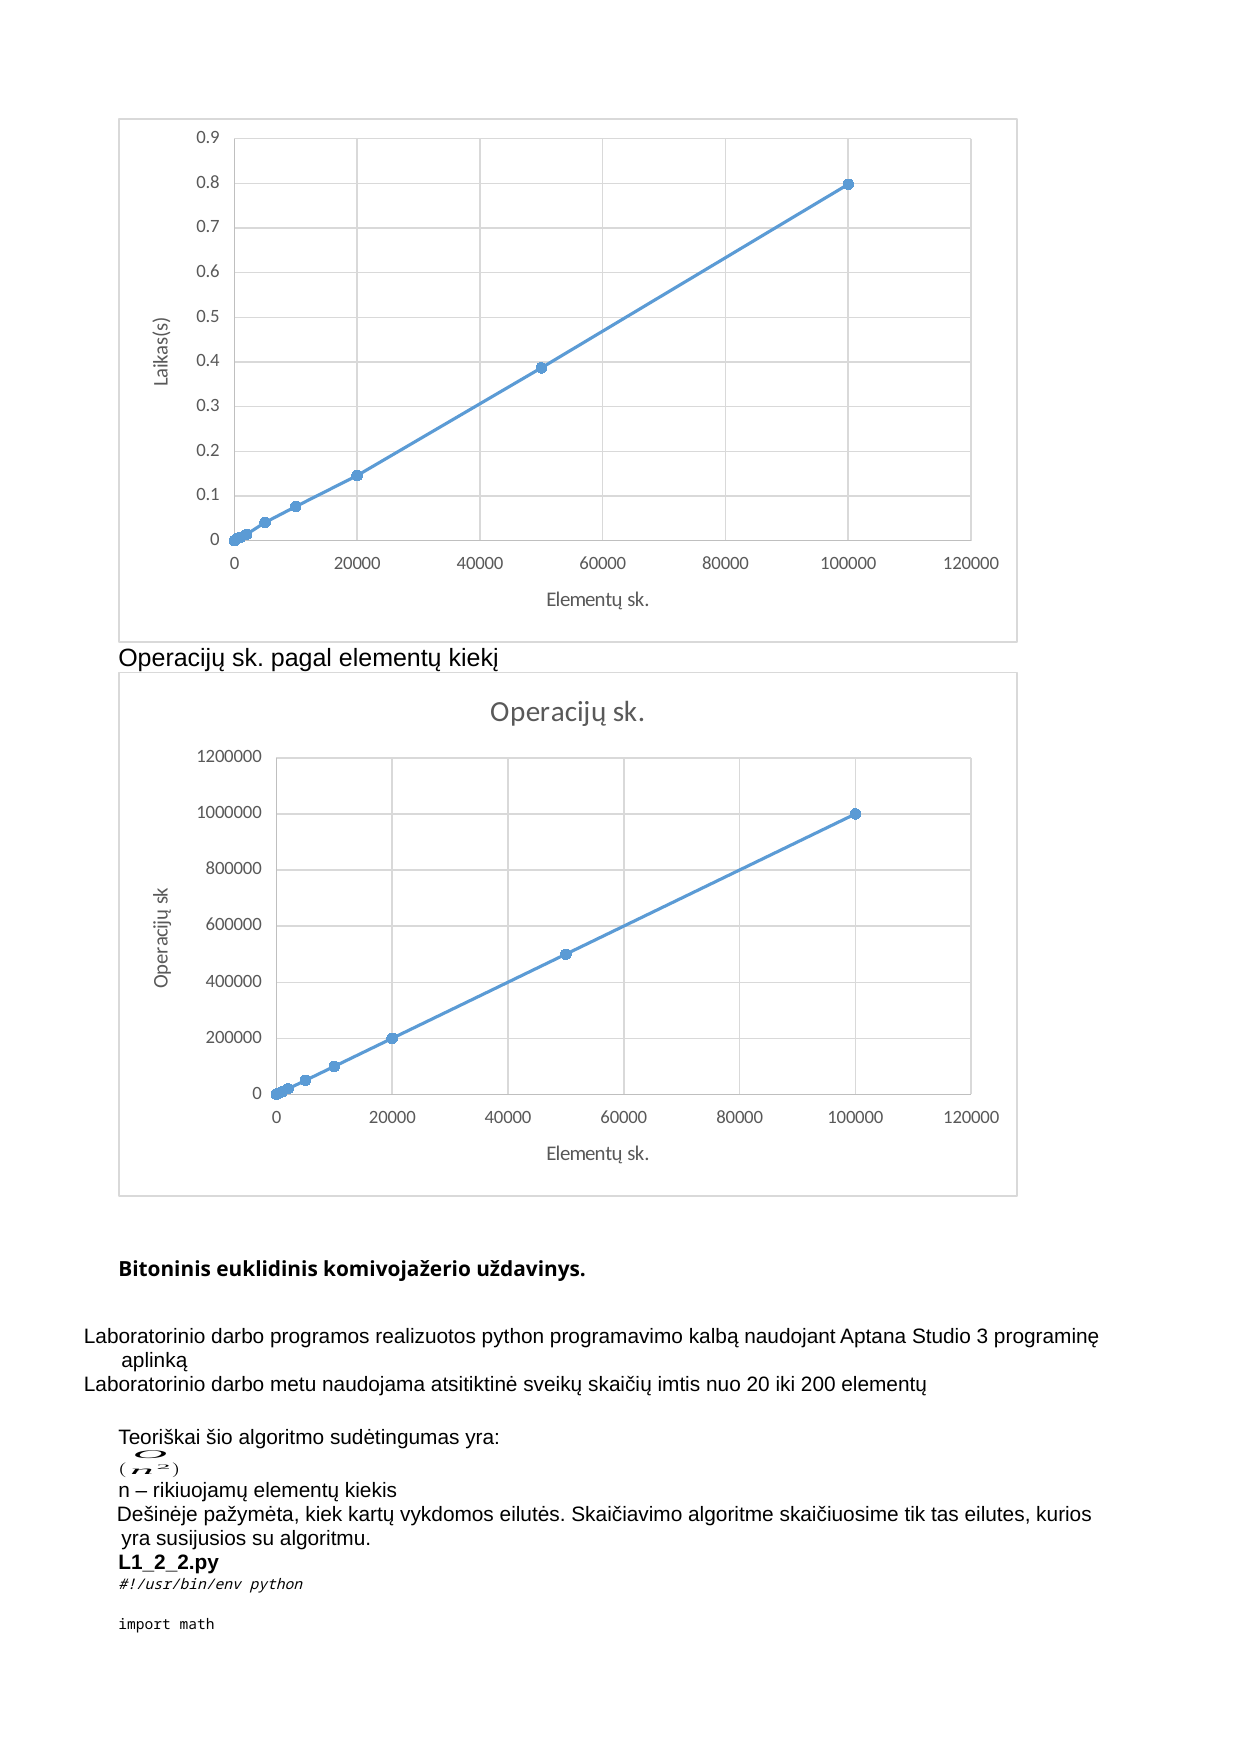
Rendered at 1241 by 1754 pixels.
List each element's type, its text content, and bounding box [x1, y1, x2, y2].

text import math [118, 1614, 1122, 1634]
text Teoriškai šio algoritmo sudėtingumas yra: [118, 1425, 1122, 1449]
text L1_2_2.py [118, 1550, 1122, 1574]
text Laboratorinio darbo metu naudojama atsitiktinė sveikų skaičių imtis nuo 20 iki 200 elementų [84, 1372, 1122, 1396]
text Laboratorinio darbo programos realizuotos python programavimo kalbą naudojant Aptana Studio 3 programinę aplinką [84, 1324, 1122, 1372]
text Bitoninis euklidinis komivojažerio uždavinys. [118, 1254, 1122, 1283]
text Operacijų sk. pagal elementų kiekį [118, 643, 1122, 672]
text Dešinėje pažymėta, kiek kartų vykdomos eilutės. Skaičiavimo algoritme skaičiuosime tik tas eilutes, kurios yra susijusios su algoritmu. [117, 1502, 1122, 1550]
text n – rikiuojamų elementų kiekis [118, 1478, 1122, 1502]
text #!/usr/bin/env python [118, 1574, 1122, 1594]
